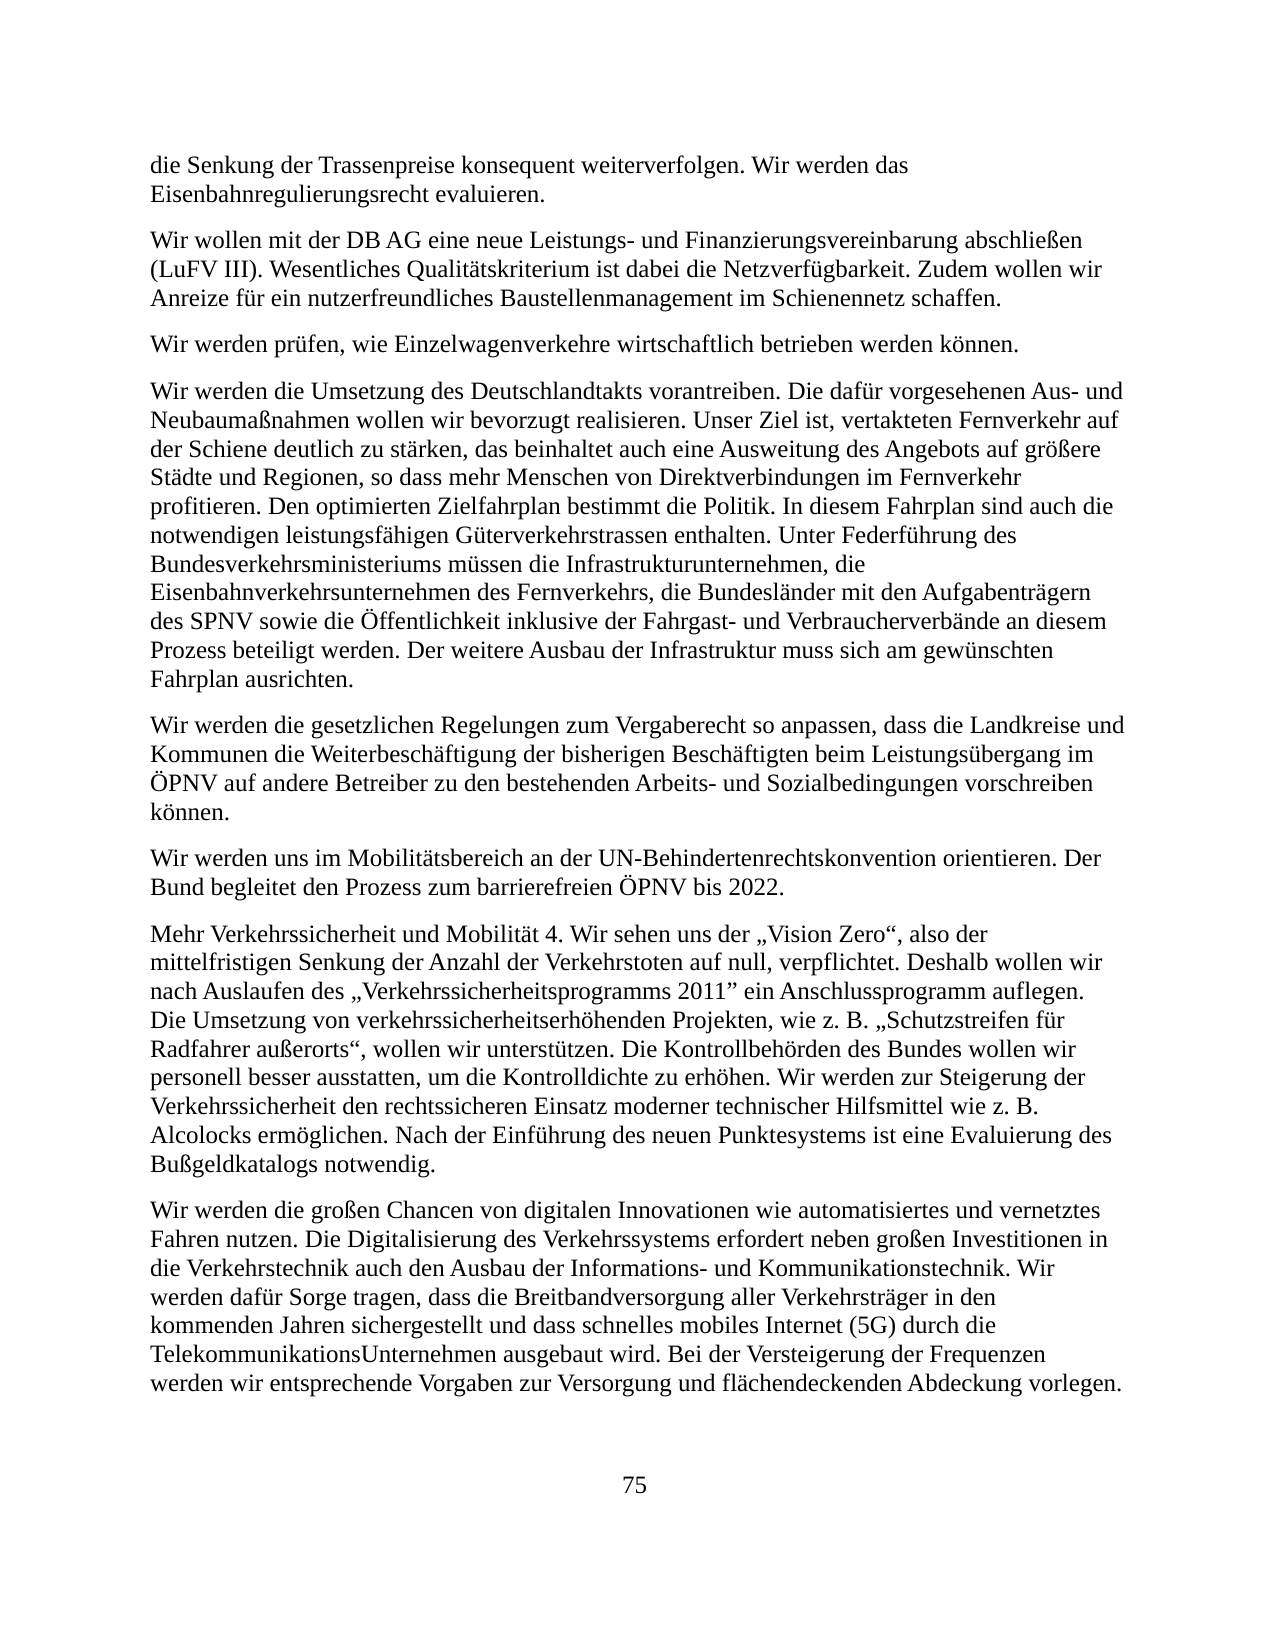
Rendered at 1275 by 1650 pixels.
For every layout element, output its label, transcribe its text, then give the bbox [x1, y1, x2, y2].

text Wir werden die gesetzlichen Regelungen zum Vergaberecht so anpassen, dass die Landkreise und Kommunen die Weiterbeschäftigung der bisherigen Beschäftigten beim Leistungsübergang im ÖPNV auf andere Betreiber zu den bestehenden Arbeits- und Sozialbedingungen vorschreiben können. [150, 710, 1125, 825]
text Wir werden die großen Chancen von digitalen Innovationen wie automatisiertes und vernetztes Fahren nutzen. Die Digitalisierung des Verkehrssystems erfordert neben großen Investitionen in die Verkehrstechnik auch den Ausbau der Informations- und Kommunikationstechnik. Wir werden dafür Sorge tragen, dass die Breitbandversorgung aller Verkehrsträger in den kommenden Jahren sichergestellt und dass schnelles mobiles Internet (5G) durch die TelekommunikationsUnternehmen ausgebaut wird. Bei der Versteigerung der Frequenzen werden wir entsprechende Vorgaben zur Versorgung und flächendeckenden Abdeckung vorlegen. [150, 1195, 1125, 1397]
text Wir werden die Umsetzung des Deutschlandtakts vorantreiben. Die dafür vorgesehenen Aus- und Neubaumaßnahmen wollen wir bevorzugt realisieren. Unser Ziel ist, vertakteten Fernverkehr auf der Schiene deutlich zu stärken, das beinhaltet auch eine Ausweitung des Angebots auf größere Städte und Regionen, so dass mehr Menschen von Direktverbindungen im Fernverkehr profitieren. Den optimierten Zielfahrplan bestimmt die Politik. In diesem Fahrplan sind auch die notwendigen leistungsfähigen Güterverkehrstrassen enthalten. Unter Federführung des Bundesverkehrsministeriums müssen die Infrastrukturunternehmen, die Eisenbahnverkehrsunternehmen des Fernverkehrs, die Bundesländer mit den Aufgabenträgern des SPNV sowie die Öffentlichkeit inklusive der Fahrgast- und Verbraucherverbände an diesem Prozess beteiligt werden. Der weitere Ausbau der Infrastruktur muss sich am gewünschten Fahrplan ausrichten. [150, 376, 1125, 692]
text Wir wollen mit der DB AG eine neue Leistungs- und Finanzierungsvereinbarung abschließen (LuFV III). Wesentliches Qualitätskriterium ist dabei die Netzverfügbarkeit. Zudem wollen wir Anreize für ein nutzerfreundliches Baustellenmanagement im Schienennetz schaffen. [150, 225, 1125, 312]
text Mehr Verkehrssicherheit und Mobilität 4. Wir sehen uns der „Vision Zero“, also der mittelfristigen Senkung der Anzahl der Verkehrstoten auf null, verpflichtet. Deshalb wollen wir nach Auslaufen des „Verkehrssicherheitsprogramms 2011” ein Anschlussprogramm auflegen. Die Umsetzung von verkehrssicherheitserhöhenden Projekten, wie z. B. „Schutzstreifen für Radfahrer außerorts“, wollen wir unterstützen. Die Kontrollbehörden des Bundes wollen wir personell besser ausstatten, um die Kontrolldichte zu erhöhen. Wir werden zur Steigerung der Verkehrssicherheit den rechtssicheren Einsatz moderner technischer Hilfsmittel wie z. B. Alcolocks ermöglichen. Nach der Einführung des neuen Punktesystems ist eine Evaluierung des Bußgeldkatalogs notwendig. [150, 919, 1125, 1177]
text die Senkung der Trassenpreise konsequent weiterverfolgen. Wir werden das Eisenbahnregulierungsrecht evaluieren. [150, 150, 1125, 207]
text Wir werden uns im Mobilitätsbereich an der UN-Behindertenrechtskonvention orientieren. Der Bund begleitet den Prozess zum barrierefreien ÖPNV bis 2022. [150, 843, 1125, 901]
text Wir werden prüfen, wie Einzelwagenverkehre wirtschaftlich betrieben werden können. [150, 329, 1125, 358]
